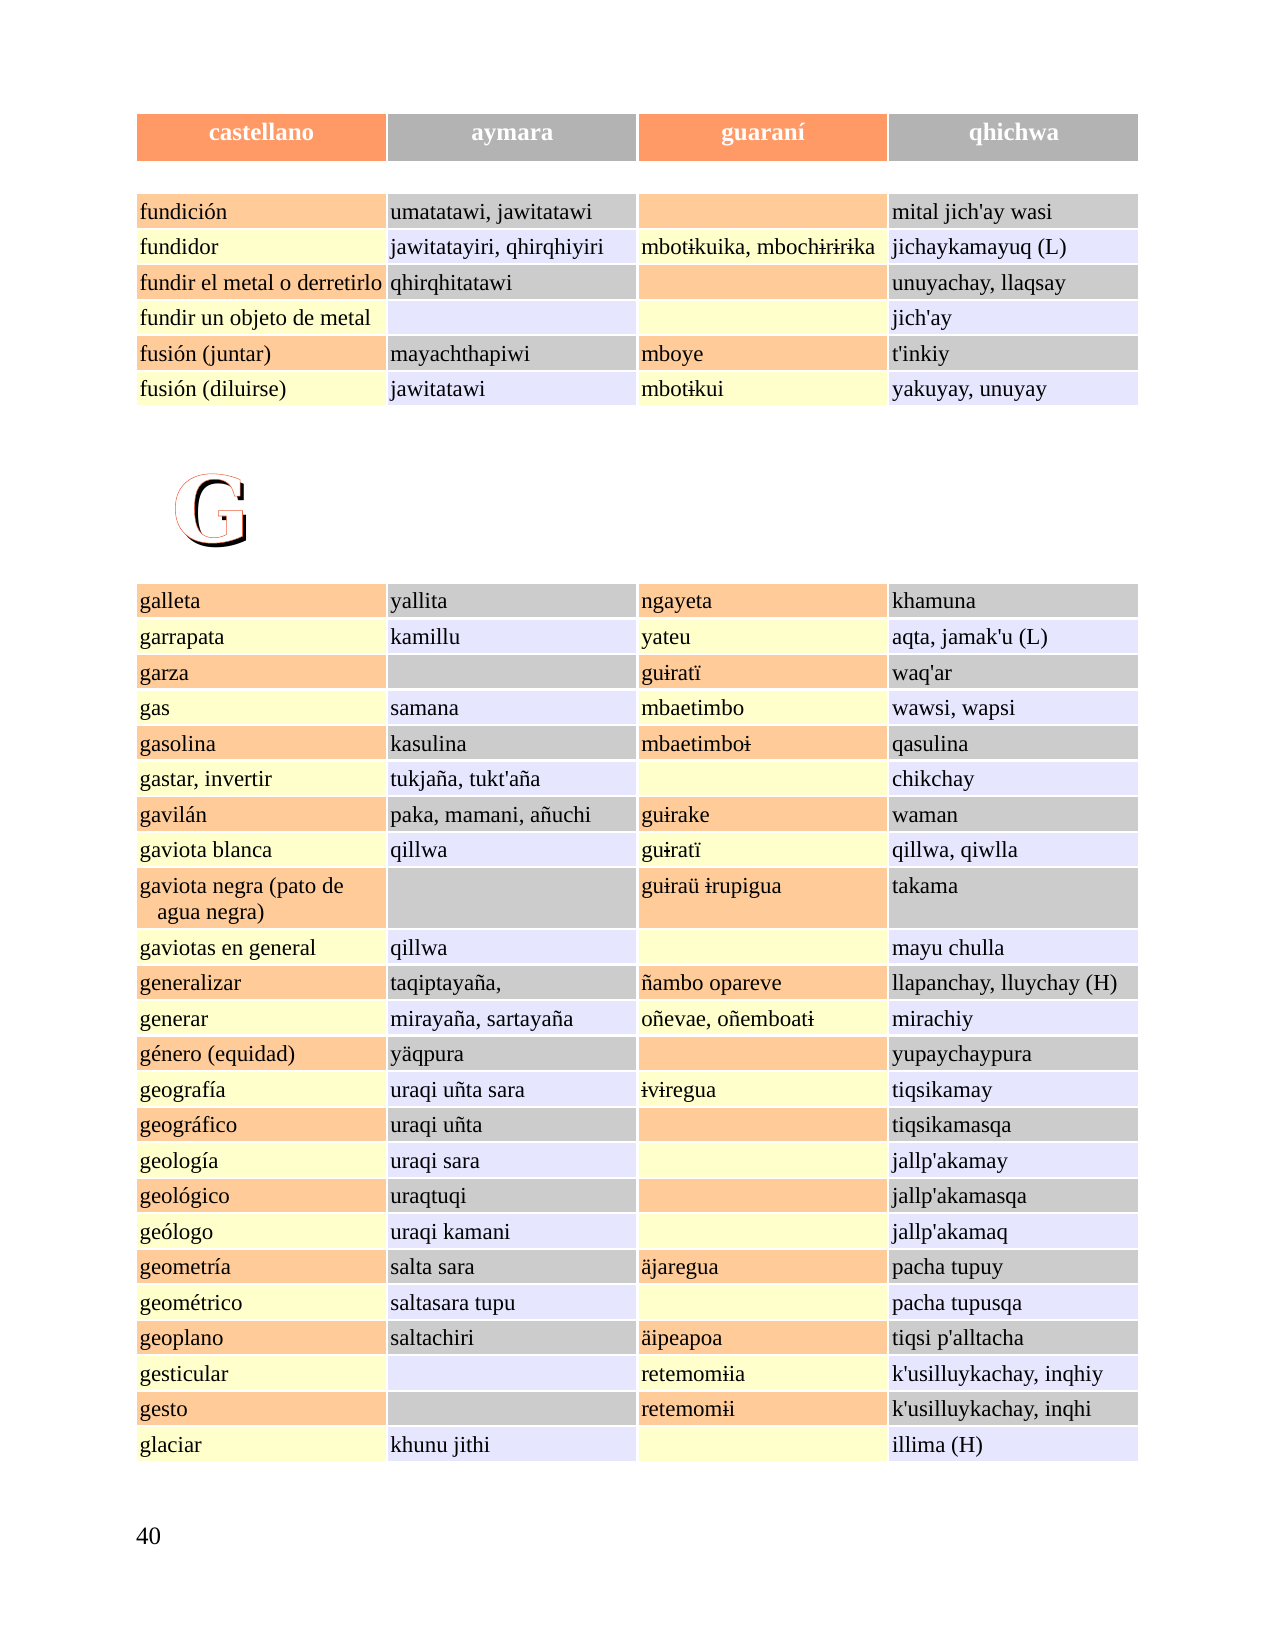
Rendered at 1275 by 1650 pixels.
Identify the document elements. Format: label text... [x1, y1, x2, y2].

table_cell takama [889, 868, 1138, 928]
table_cell retemomii [639, 1392, 887, 1425]
table_cell oñevae, oñemboati [639, 1001, 887, 1034]
table_cell [639, 1285, 887, 1319]
table_cell generar [137, 1001, 386, 1034]
table_cell mirayaña, sartayaña [388, 1001, 636, 1034]
table_cell jichaykamayuq (L) [889, 230, 1138, 263]
table_cell gas [137, 691, 386, 724]
table_cell gaviotas en general [137, 930, 386, 963]
table_cell [388, 1356, 636, 1390]
table_cell uraqi sara [388, 1143, 636, 1177]
table_cell fusión (diluirse) [137, 372, 386, 405]
table_cell guiratï [639, 833, 887, 866]
table_cell paka, mamani, añuchi [388, 797, 636, 831]
table_cell mayachthapiwi [388, 336, 636, 370]
table_cell saltasara tupu [388, 1285, 636, 1319]
table_cell geografía [137, 1072, 386, 1106]
table_cell uraqi uñta sara [388, 1072, 636, 1106]
table_cell gavilán [137, 797, 386, 831]
table_cell fundición [137, 194, 386, 228]
table_cell guiratï [639, 655, 887, 688]
table_cell geometría [137, 1250, 386, 1283]
table_cell mboye [639, 336, 887, 370]
table_cell [388, 1392, 636, 1425]
table_cell yupaychaypura [889, 1037, 1138, 1070]
table_cell jallp'akamay [889, 1143, 1138, 1177]
table_cell tiqsikamasqa [889, 1108, 1138, 1141]
table_cell jich'ay [889, 301, 1138, 334]
table_cell [639, 1143, 887, 1177]
table_cell mbaetimboi [639, 726, 887, 759]
table_header galleta [137, 584, 386, 617]
table_cell uraqi kamani [388, 1214, 636, 1248]
table_cell yäqpura [388, 1037, 636, 1070]
table_header yallita [388, 584, 636, 617]
table_cell ñambo opareve [639, 966, 887, 999]
table_cell qillwa, qiwlla [889, 833, 1138, 866]
table_cell [388, 301, 636, 334]
table_cell garrapata [137, 620, 386, 653]
table_cell pacha tupusqa [889, 1285, 1138, 1319]
table_cell [639, 1037, 887, 1070]
table_cell yakuyay, unuyay [889, 372, 1138, 405]
table_cell [388, 868, 636, 928]
table_cell glaciar [137, 1427, 386, 1461]
table_cell mbotikui [639, 372, 887, 405]
table_cell qillwa [388, 930, 636, 963]
table_cell fusión (juntar) [137, 336, 386, 370]
table_cell mbotikuika, mbochiririka [639, 230, 887, 263]
table_cell taqiptayaña, [388, 966, 636, 999]
table_cell jawitatayiri, qhirqhiyiri [388, 230, 636, 263]
table_cell tukjaña, tukt'aña [388, 762, 636, 795]
table_cell äipeapoa [639, 1321, 887, 1354]
table_cell mbaetimbo [639, 691, 887, 724]
table_cell jallp'akamasqa [889, 1179, 1138, 1212]
table_cell mital jich'ay wasi [889, 194, 1138, 228]
table_cell yateu [639, 620, 887, 653]
table_cell kamillu [388, 620, 636, 653]
table_cell tiqsi p'alltacha [889, 1321, 1138, 1354]
table_cell guiraü irupigua [639, 868, 887, 928]
table_cell [388, 655, 636, 688]
table_cell samana [388, 691, 636, 724]
table_cell qhirqhitatawi [388, 265, 636, 299]
table_cell gastar, invertir [137, 762, 386, 795]
table_cell k'usilluykachay, inqhiy [889, 1356, 1138, 1390]
table_cell salta sara [388, 1250, 636, 1283]
table_cell uraqi uñta [388, 1108, 636, 1141]
table_cell fundir el metal o derretirlo [137, 265, 386, 299]
table_cell [639, 1108, 887, 1141]
table_cell iviregua [639, 1072, 887, 1106]
table_cell kasulina [388, 726, 636, 759]
table_header ngayeta [639, 584, 887, 617]
table_header khamuna [889, 584, 1138, 617]
table_cell t'inkiy [889, 336, 1138, 370]
table_cell qillwa [388, 833, 636, 866]
table_cell llapanchay, lluychay (H) [889, 966, 1138, 999]
table_cell umatatawi, jawitatawi [388, 194, 636, 228]
table_cell geométrico [137, 1285, 386, 1319]
table_cell mirachiy [889, 1001, 1138, 1034]
table_cell tiqsikamay [889, 1072, 1138, 1106]
table_cell gaviota blanca [137, 833, 386, 866]
table_cell [639, 194, 887, 228]
table_cell äjaregua [639, 1250, 887, 1283]
table_cell [639, 1427, 887, 1461]
table_cell geográfico [137, 1108, 386, 1141]
table_cell geoplano [137, 1321, 386, 1354]
table_cell saltachiri [388, 1321, 636, 1354]
table_cell [639, 762, 887, 795]
table_cell illima (H) [889, 1427, 1138, 1461]
table_cell [639, 930, 887, 963]
table_cell wawsi, wapsi [889, 691, 1138, 724]
table_cell guirake [639, 797, 887, 831]
table_cell gesto [137, 1392, 386, 1425]
table_cell geología [137, 1143, 386, 1177]
table_cell género (equidad) [137, 1037, 386, 1070]
table_cell fundir un objeto de metal [137, 301, 386, 334]
table_cell chikchay [889, 762, 1138, 795]
table_cell waq'ar [889, 655, 1138, 688]
table_cell mayu chulla [889, 930, 1138, 963]
table_cell k'usilluykachay, inqhi [889, 1392, 1138, 1425]
subtitle G [171, 456, 1139, 563]
table_cell pacha tupuy [889, 1250, 1138, 1283]
table_cell geológico [137, 1179, 386, 1212]
table_cell qasulina [889, 726, 1138, 759]
table_cell gasolina [137, 726, 386, 759]
table_cell garza [137, 655, 386, 688]
table_cell waman [889, 797, 1138, 831]
table_cell jallp'akamaq [889, 1214, 1138, 1248]
table_cell jawitatawi [388, 372, 636, 405]
table_cell khunu jithi [388, 1427, 636, 1461]
table_cell gesticular [137, 1356, 386, 1390]
table_cell [639, 1179, 887, 1212]
table_cell gaviota negra (pato de agua negra) [137, 868, 386, 928]
table_cell uraqtuqi [388, 1179, 636, 1212]
table_cell geólogo [137, 1214, 386, 1248]
table_cell unuyachay, llaqsay [889, 265, 1138, 299]
table_cell generalizar [137, 966, 386, 999]
table_cell [639, 301, 887, 334]
table_cell aqta, jamak'u (L) [889, 620, 1138, 653]
table_cell fundidor [137, 230, 386, 263]
table_cell retemomiia [639, 1356, 887, 1390]
table_cell [639, 1214, 887, 1248]
table_cell [639, 265, 887, 299]
